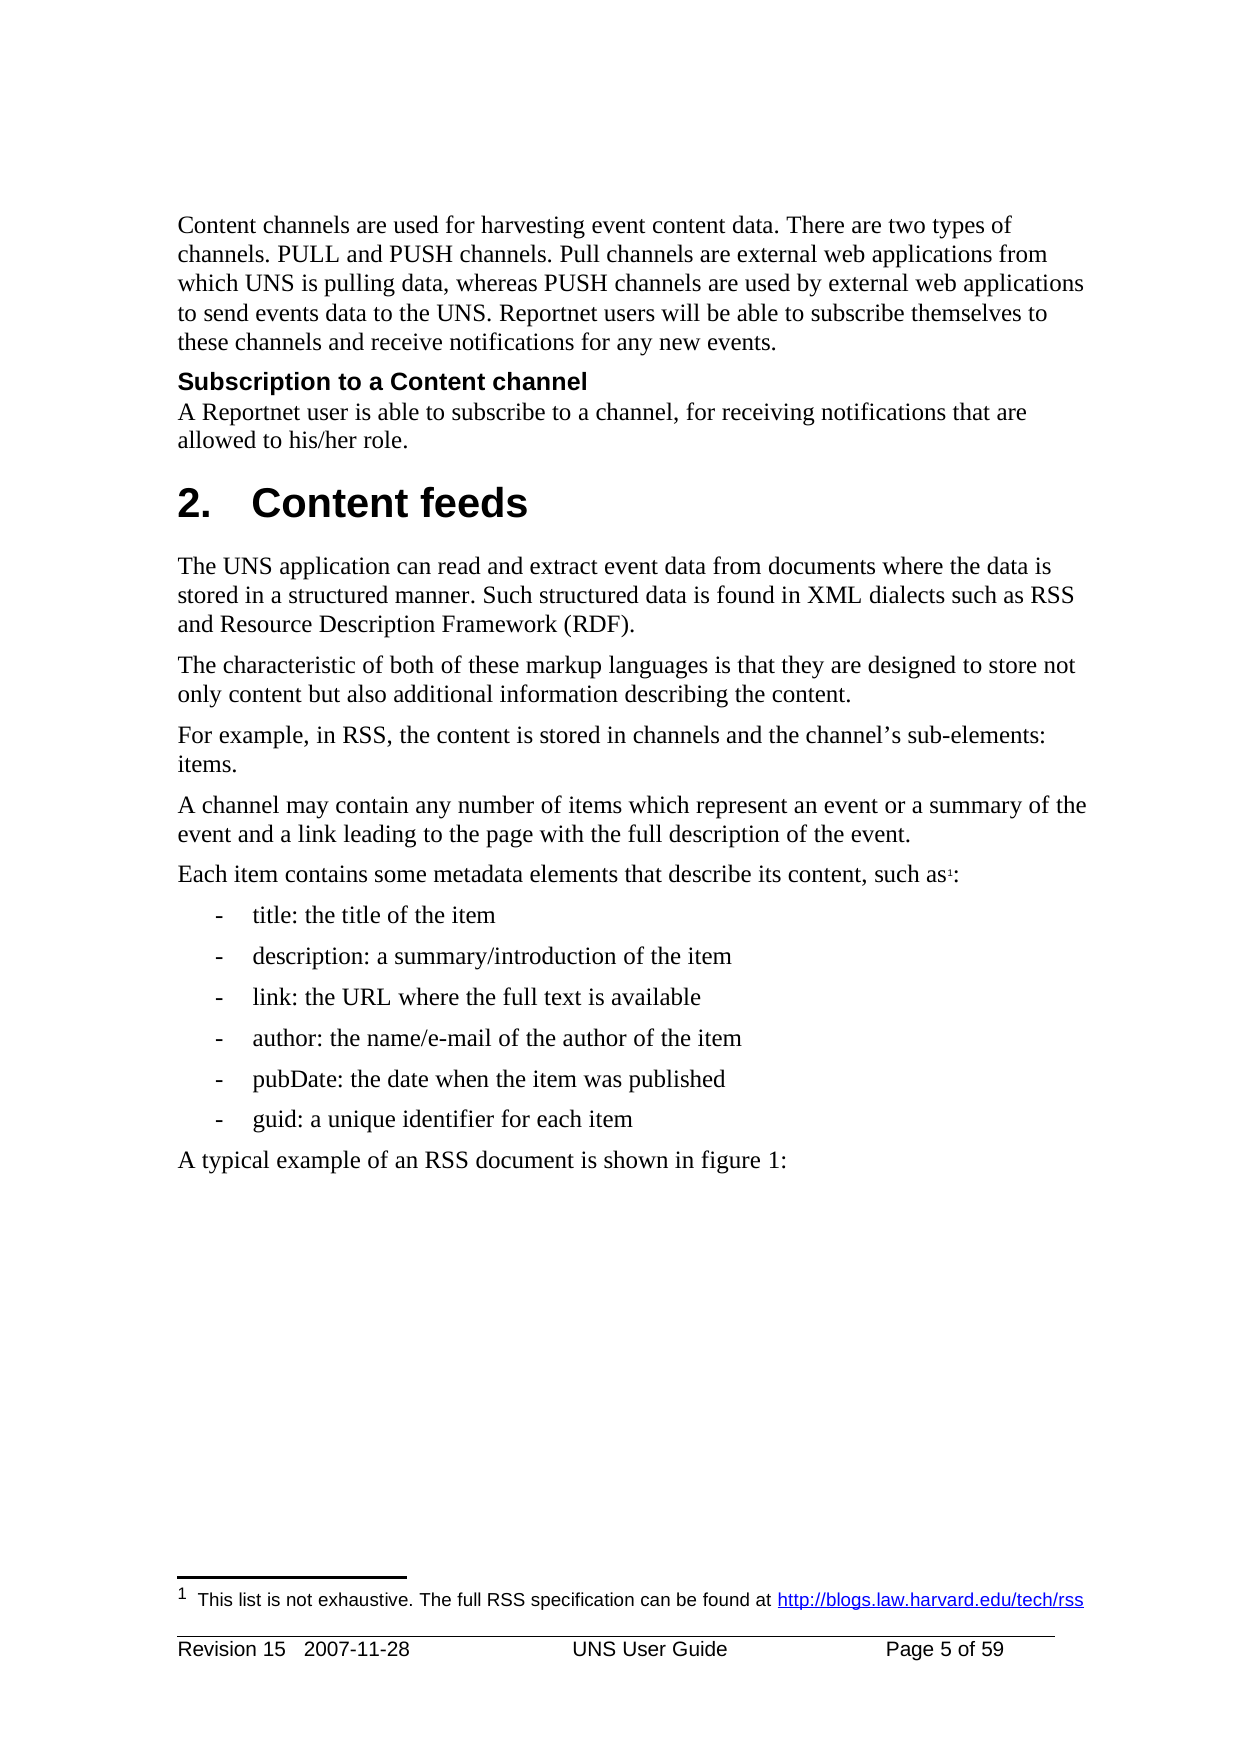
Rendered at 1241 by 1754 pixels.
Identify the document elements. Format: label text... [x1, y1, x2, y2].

subtitle Subscription to a Content channel [177, 367, 1092, 396]
list author: the name/e-mail of the author of the item [215, 1023, 1092, 1052]
text Each item contains some metadata elements that describe its content, such as: [177, 859, 1092, 888]
text A Reportnet user is able to subscribe to a channel, for receiving notifications that are allowed to his/her role. [177, 396, 1092, 454]
list link: the URL where the full text is available [215, 982, 1092, 1011]
subtitle Content feeds [177, 478, 1092, 526]
list description: a summary/introduction of the item [215, 941, 1092, 970]
list guid: a unique identifier for each item [215, 1104, 1092, 1133]
text This list is not exhaustive. The full RSS specification can be found at http://blogs.law.harvard.edu/tech/rss [177, 1583, 1092, 1610]
list pubDate: the date when the item was published [215, 1063, 1092, 1093]
text The characteristic of both of these markup languages is that they are designed to store not only content but also additional information describing the content. [177, 650, 1092, 708]
text For example, in RSS, the content is stored in channels and the channel’s sub-elements: items. [177, 719, 1092, 778]
text A channel may contain any number of items which represent an event or a summary of the event and a link leading to the page with the full description of the event. [177, 789, 1092, 848]
text Content channels are used for harvesting event content data. There are two types of channels. PULL and PUSH channels. Pull channels are external web applications from which UNS is pulling data, whereas PUSH channels are used by external web applications to send events data to the UNS. Reportnet users will be able to subscribe themselves to these channels and receive notifications for any new events. [177, 210, 1092, 356]
text A typical example of an RSS document is shown in figure 1: [177, 1145, 1092, 1174]
text The UNS application can read and extract event data from documents where the data is stored in a structured manner. Such structured data is found in XML dialects such as RSS and Resource Description Framework (RDF). [177, 551, 1092, 638]
list title: the title of the item [215, 900, 1092, 929]
